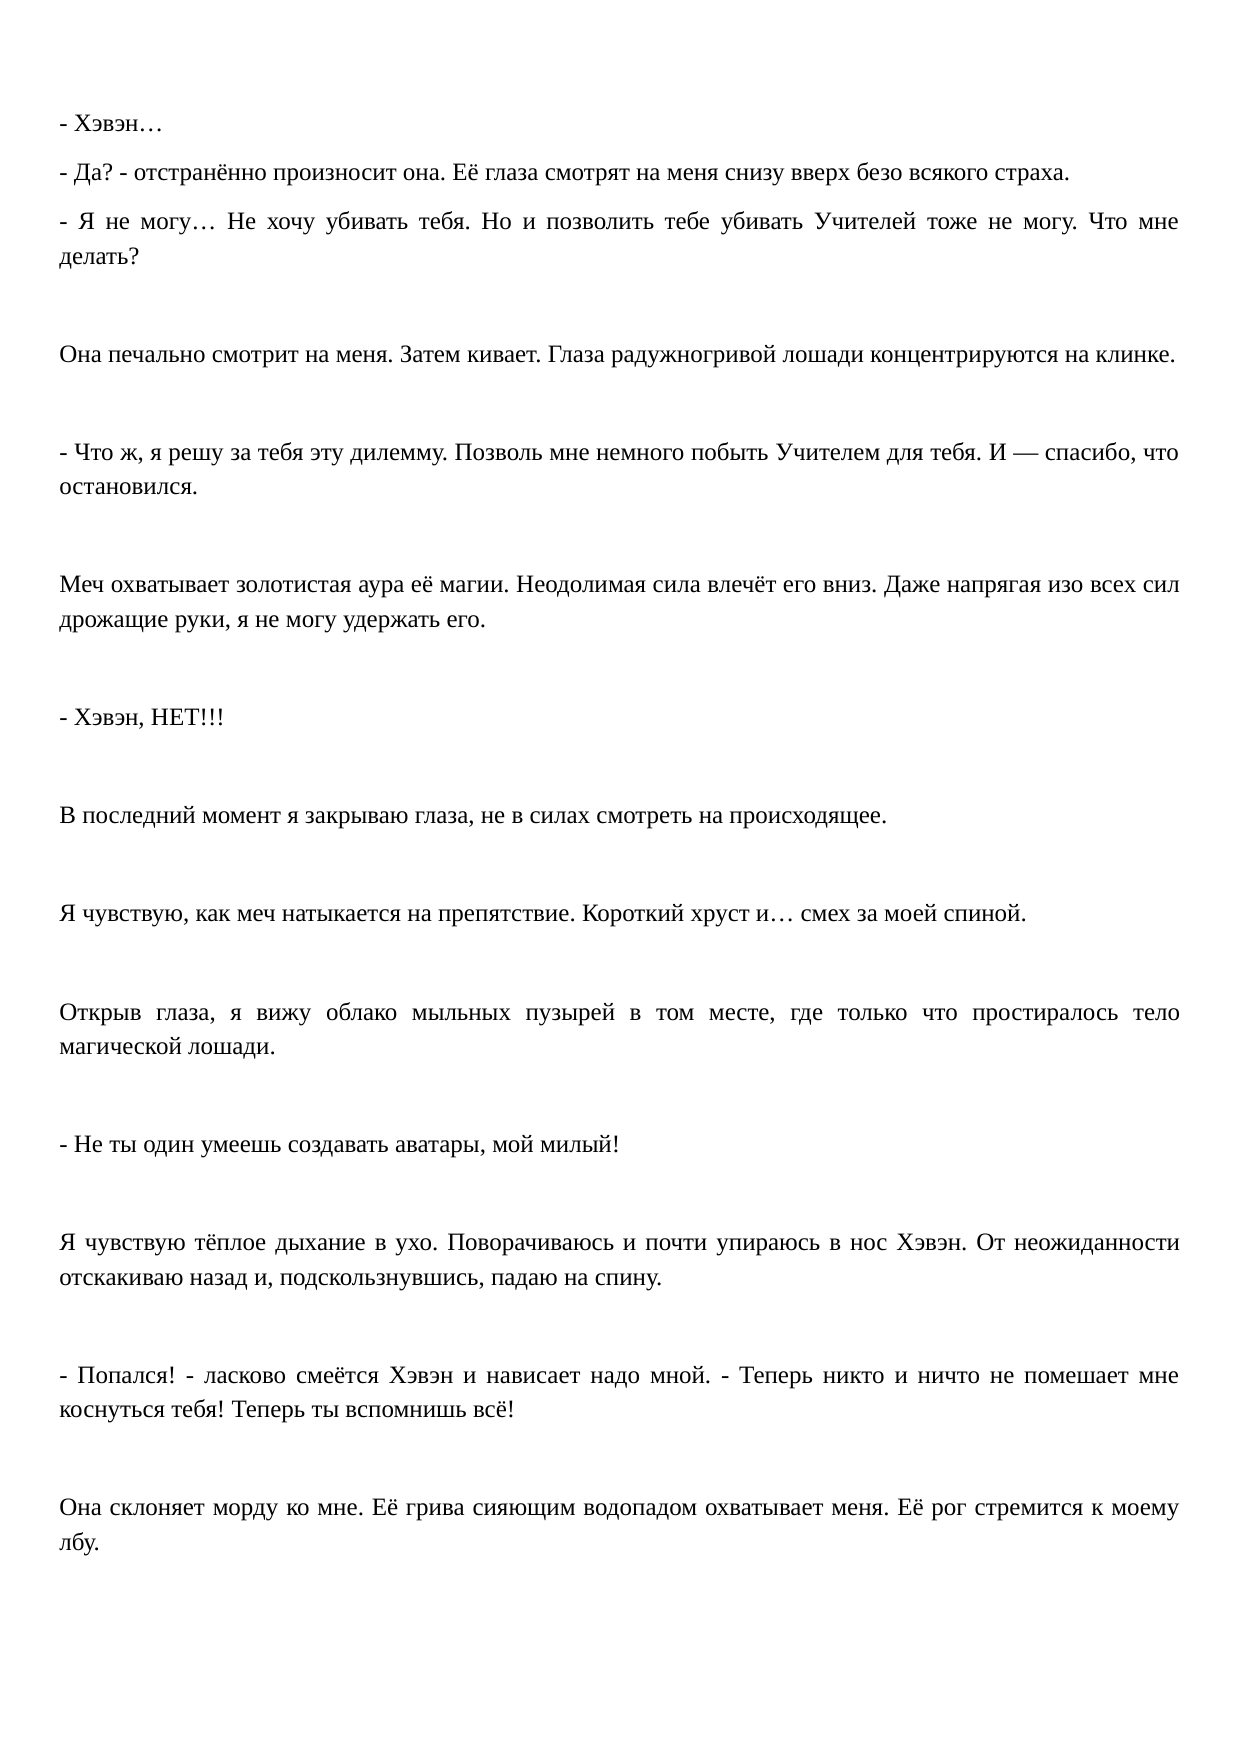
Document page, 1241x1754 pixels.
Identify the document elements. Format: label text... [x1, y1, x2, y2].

text В последний момент я закрываю глаза, не в силах смотреть на происходящее. [59, 800, 1181, 829]
text - Что ж, я решу за тебя эту дилемму. Позволь мне немного побыть Учителем для тебя. И — спасибо, что остановился. [59, 437, 1181, 500]
text Я чувствую, как меч натыкается на препятствие. Короткий хруст и… смех за моей спиной. [59, 898, 1181, 927]
text Меч охватывает золотистая аура её магии. Неодолимая сила влечёт его вниз. Даже напрягая изо всех сил дрожащие руки, я не могу удержать его. [59, 569, 1181, 633]
text - Я не могу… Не хочу убивать тебя. Но и позволить тебе убивать Учителей тоже не могу. Что мне делать? [59, 206, 1181, 269]
text - Да? - отстранённо произносит она. Её глаза смотрят на меня снизу вверх безо всякого страха. [59, 157, 1181, 186]
text Она печально смотрит на меня. Затем кивает. Глаза радужногривой лошади концентрируются на клинке. [59, 339, 1181, 368]
text - Хэвэн, НЕТ!!! [59, 702, 1181, 731]
text - Попался! - ласково смеётся Хэвэн и нависает надо мной. - Теперь никто и ничто не помешает мне коснуться тебя! Теперь ты вспомнишь всё! [59, 1360, 1181, 1423]
text Открыв глаза, я вижу облако мыльных пузырей в том месте, где только что простиралось тело магической лошади. [59, 997, 1181, 1060]
text Она склоняет морду ко мне. Её грива сияющим водопадом охватывает меня. Её рог стремится к моему лбу. [59, 1492, 1181, 1556]
text Я чувствую тёплое дыхание в ухо. Поворачиваюсь и почти упираюсь в нос Хэвэн. От неожиданности отскакиваю назад и, подскользнувшись, падаю на спину. [59, 1227, 1181, 1291]
text - Не ты один умеешь создавать аватары, мой милый! [59, 1129, 1181, 1158]
text - Хэвэн… [59, 108, 1181, 137]
